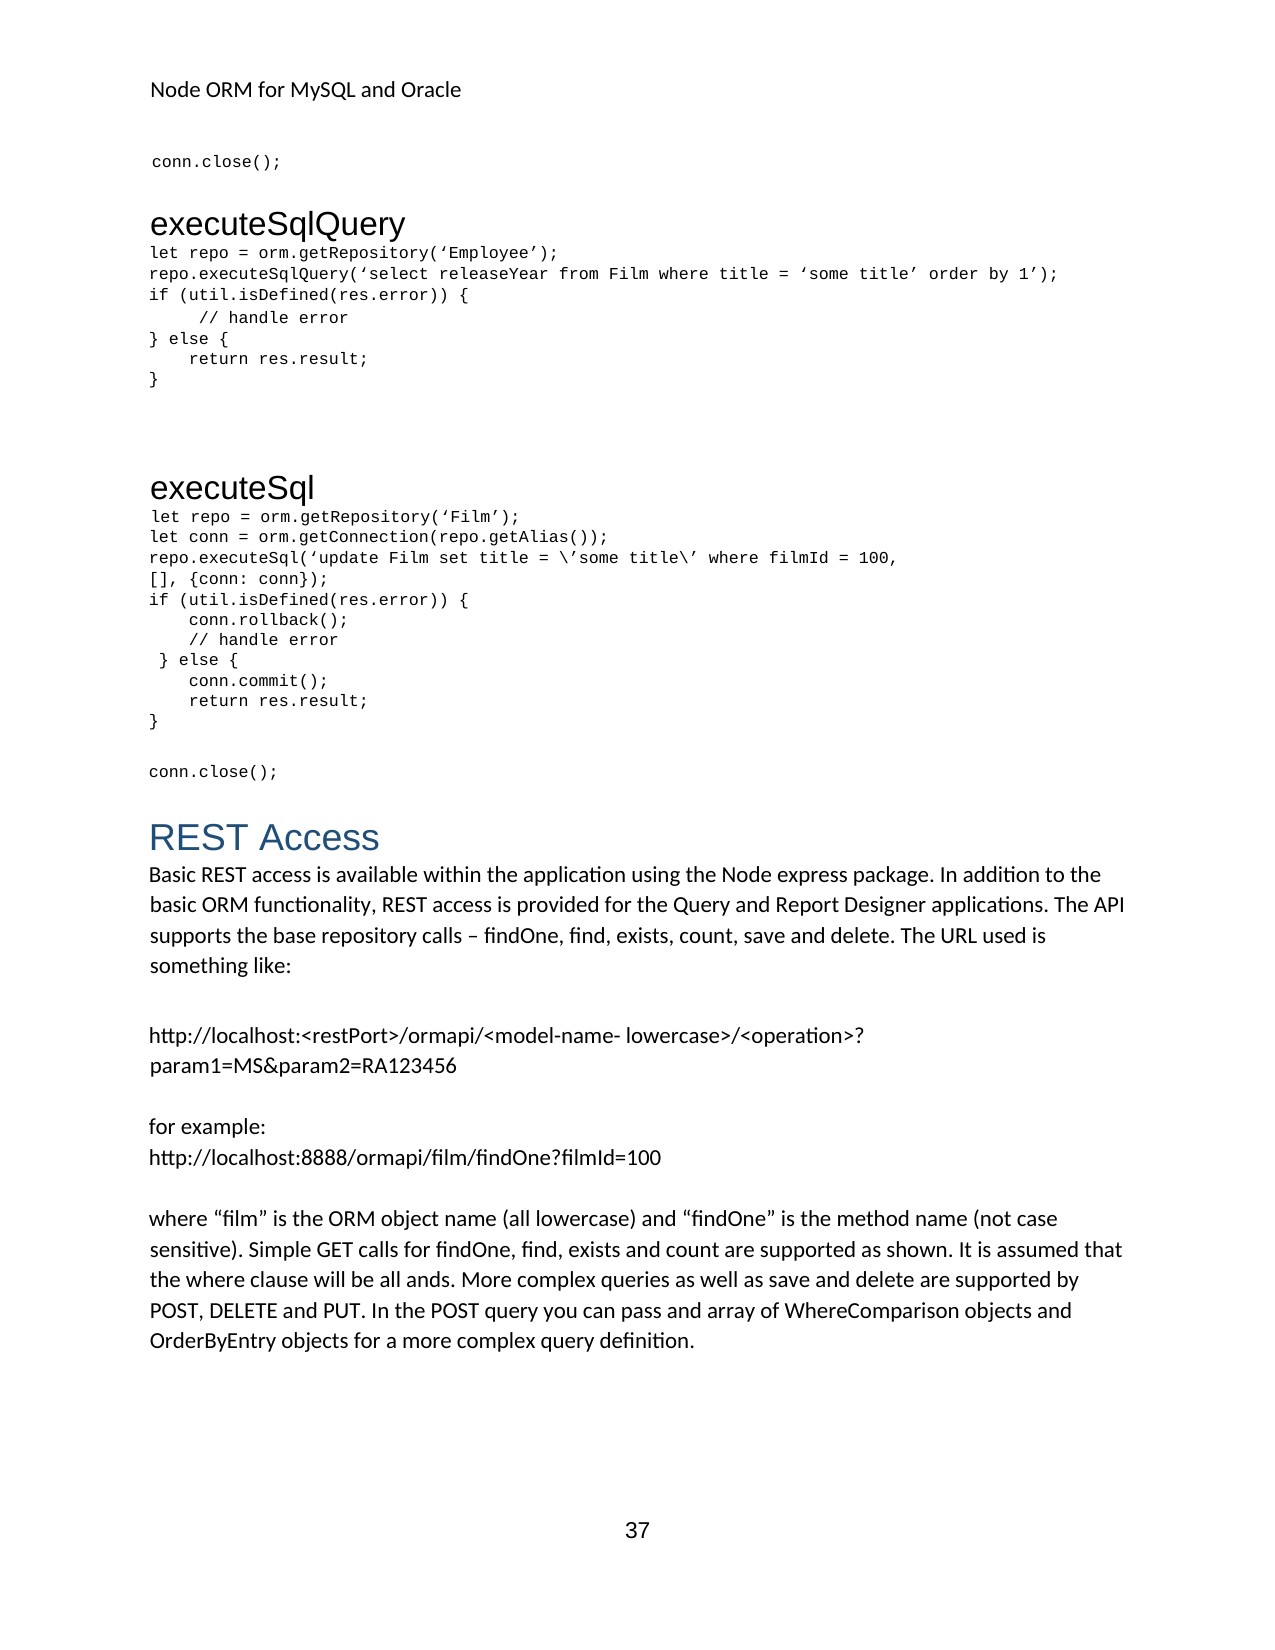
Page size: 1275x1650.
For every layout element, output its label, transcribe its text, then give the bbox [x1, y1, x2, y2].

text for example: [148, 1112, 1132, 1140]
text } [148, 371, 970, 390]
text return res.result; [148, 351, 405, 369]
subtitle executeSqlQuery [150, 204, 1143, 242]
text http://localhost:8888/ormapi/film/findOne?filmId=100 [148, 1143, 1132, 1171]
text http://localhost:<restPort>/ormapi/<model-name- lowercase>/<operation>?param1=MS&param2=RA123456 [148, 1021, 1132, 1079]
text } [148, 713, 290, 732]
text conn.close(); [148, 764, 290, 783]
text // handle error [148, 632, 970, 651]
text // handle error [148, 310, 1143, 329]
text conn.close(); [152, 153, 1143, 172]
text repo.executeSql(‘update Film set title = \’some title\’ where filmId = 100, [148, 549, 1130, 568]
text } else { [148, 330, 405, 349]
text let conn = orm.getConnection(repo.getAlias()); [148, 529, 1130, 548]
text conn.rollback(); [148, 611, 470, 630]
text return res.result; [148, 693, 370, 711]
text conn.commit(); [148, 672, 370, 691]
subtitle REST Access [148, 815, 1143, 858]
text } else { [148, 652, 370, 671]
text if (util.isDefined(res.error)) { [148, 286, 970, 305]
text let repo = orm.getRepository(‘Employee’); [148, 245, 1090, 264]
text [], {conn: conn}); [148, 570, 1130, 589]
text let repo = orm.getRepository(‘Film’); [150, 508, 1143, 527]
subtitle executeSql [150, 468, 1143, 506]
text if (util.isDefined(res.error)) { [148, 591, 470, 610]
text repo.executeSqlQuery(‘select releaseYear from Film where title = ‘some title’ order by 1’); [148, 266, 1090, 284]
text where “film” is the ORM object name (all lowercase) and “findOne” is the method name (not case sensitive). Simple GET calls for findOne, find, exists and count are supported as shown. It is assumed that the where clause will be all ands. More complex queries as well as save and delete are supported by POST, DELETE and PUT. In the POST query you can pass and array of WhereComparison objects and OrderByEntry objects for a more complex query definition. [148, 1204, 1132, 1355]
text Basic REST access is available within the application using the Node express package. In addition to the basic ORM functionality, REST access is provided for the Query and Report Designer applications. The API supports the base repository calls – findOne, find, exists, count, save and delete. The URL used is something like: [148, 860, 1132, 979]
